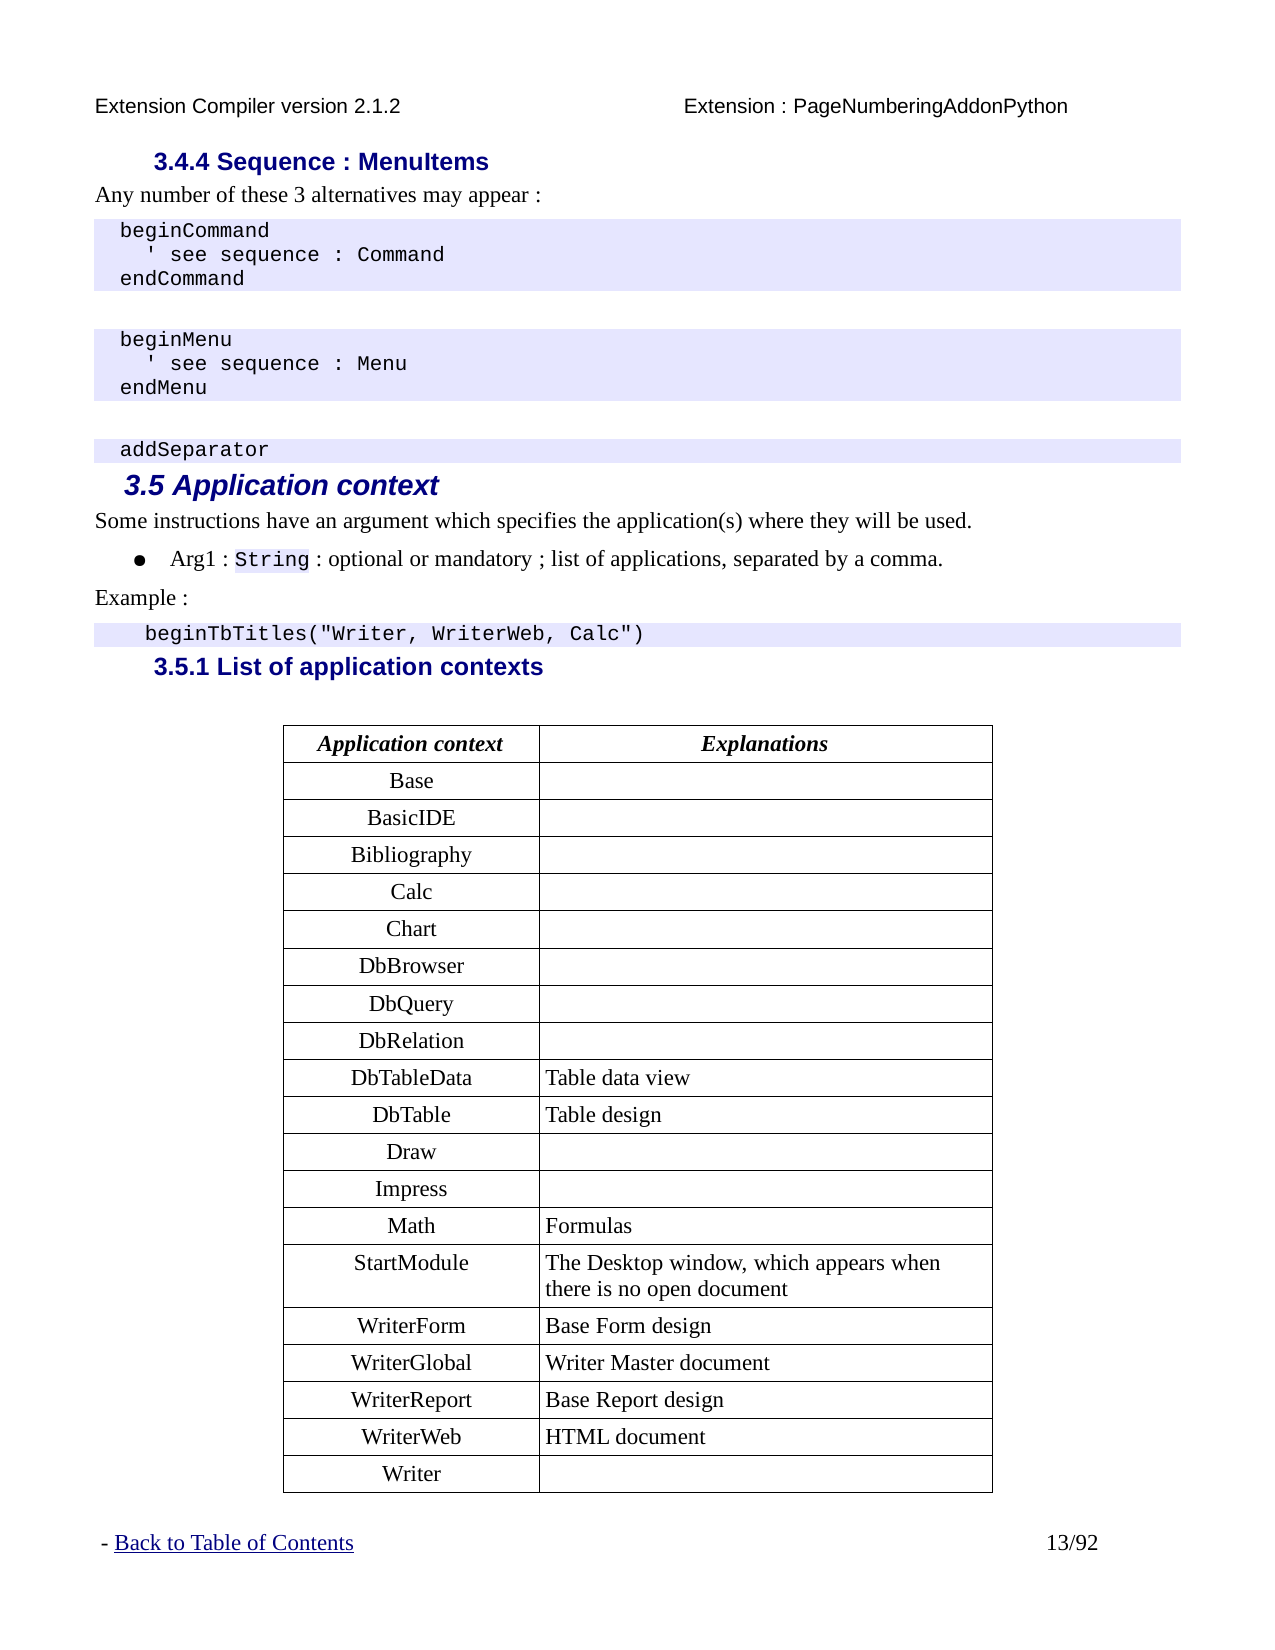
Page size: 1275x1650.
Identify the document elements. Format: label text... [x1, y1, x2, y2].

table_cell [540, 949, 992, 984]
table_cell [540, 1023, 992, 1059]
list Arg1 : String : optional or mandatory ; list of applications, separated by a comma. [132, 546, 1181, 573]
table_cell Draw [284, 1134, 539, 1170]
table_cell [540, 1171, 992, 1207]
subtitle Application context [124, 469, 1181, 502]
text ' see sequence : Command [94, 243, 1181, 267]
subtitle List of application contexts [153, 653, 1181, 681]
table_cell Base [284, 763, 539, 799]
table_cell Base Report design [540, 1382, 992, 1418]
text beginMenu [94, 329, 1181, 353]
table_cell Bibliography [284, 837, 539, 873]
table_cell Base Form design [540, 1308, 992, 1344]
table_cell Chart [284, 911, 539, 947]
text endMenu [94, 377, 1181, 401]
table_cell [540, 1456, 992, 1492]
table_cell [540, 800, 992, 836]
table_cell WriterForm [284, 1308, 539, 1344]
table_cell HTML document [540, 1419, 992, 1455]
table_cell Writer Master document [540, 1345, 992, 1381]
table_header Explanations [540, 726, 992, 762]
text addSeparator [94, 439, 1181, 463]
table_cell Writer [284, 1456, 539, 1492]
table_cell [540, 837, 992, 873]
table_cell [540, 1134, 992, 1170]
text Some instructions have an argument which specifies the application(s) where they will be used. [94, 508, 1181, 533]
text Any number of these 3 alternatives may appear : [94, 181, 1181, 207]
subtitle Sequence : MenuItems [153, 147, 1181, 176]
table_cell DbRelation [284, 1023, 539, 1059]
table_cell Table data view [540, 1060, 992, 1096]
table_cell Impress [284, 1171, 539, 1207]
text Example : [94, 585, 1181, 611]
table_cell DbTableData [284, 1060, 539, 1096]
text endCommand [94, 267, 1181, 291]
table_header Application context [284, 726, 539, 762]
table_cell StartModule [284, 1245, 539, 1307]
table_cell BasicIDE [284, 800, 539, 836]
table_cell WriterReport [284, 1382, 539, 1418]
table_cell [540, 874, 992, 910]
table_cell [540, 986, 992, 1022]
table_cell Table design [540, 1097, 992, 1133]
text beginCommand [94, 219, 1181, 243]
table_cell DbQuery [284, 986, 539, 1022]
text beginTbTitles("Writer, WriterWeb, Calc") [94, 623, 1181, 647]
table_cell Calc [284, 874, 539, 910]
table_cell WriterWeb [284, 1419, 539, 1455]
table_cell The Desktop window, which appears when there is no open document [540, 1245, 992, 1307]
table_cell Math [284, 1208, 539, 1244]
text ' see sequence : Menu [94, 353, 1181, 377]
table_cell WriterGlobal [284, 1345, 539, 1381]
table_cell [540, 911, 992, 947]
table_cell Formulas [540, 1208, 992, 1244]
table_cell DbBrowser [284, 949, 539, 984]
table_cell DbTable [284, 1097, 539, 1133]
table_cell [540, 763, 992, 799]
